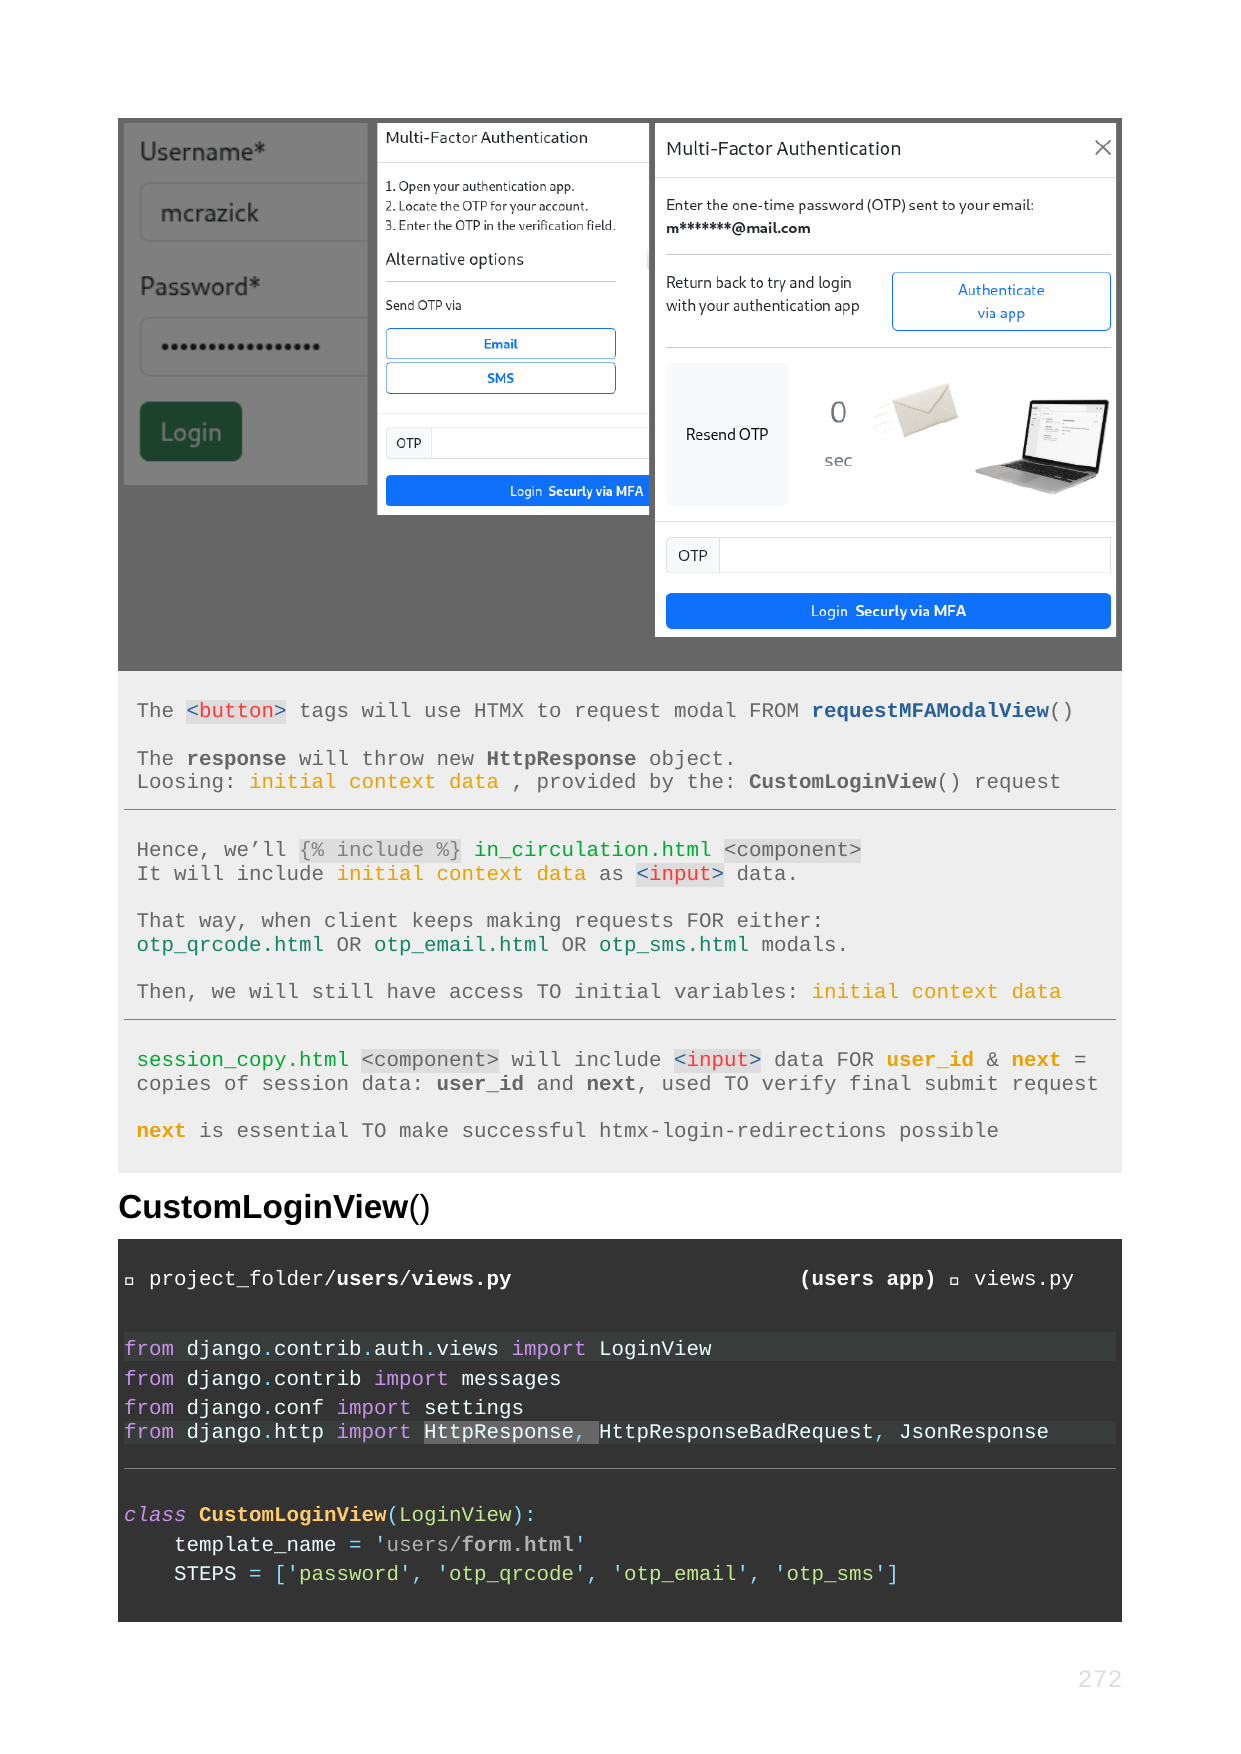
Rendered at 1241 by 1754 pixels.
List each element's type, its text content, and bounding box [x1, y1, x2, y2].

table_header The <button> tags will use HTMX to request modal FROM requestMFAModalView() The response will throw new HttpResponse object. Loosing: initial context data , provided by the: CustomLoginView() request Hence, we’ll {% include %} in_circulation.html <component> It will include initial context data as <input> data. That way, when client keeps making requests FOR either: otp_qrcode.html OR otp_email.html OR otp_sms.html modals. Then, we will still have access TO initial variables: initial context data session_copy.html <component> will include <input> data FOR user_id & next = copies of session data: user_id and next, used TO verify final submit request next is essential TO make successful htmx-login-redirections possible [118, 671, 1122, 1173]
picture [377, 123, 650, 515]
table_header [118, 118, 371, 642]
picture [123, 123, 368, 485]
table_header [371, 118, 649, 642]
table_header 📝 project_folder/users/views.py (users app) 🐍 views.py [118, 1239, 1122, 1326]
picture [655, 123, 1117, 637]
subtitle CustomLoginView() [118, 1188, 1122, 1226]
table_header [649, 118, 1122, 642]
table_cell from django.contrib.auth.views import LoginView from django.contrib import messages from django.conf import settings from django.http import HttpResponse, HttpResponseBadRequest, JsonResponse class CustomLoginView(LoginView): template_name = 'users/form.html' STEPS = ['password', 'otp_qrcode', 'otp_email', 'otp_sms'] [118, 1326, 1122, 1622]
